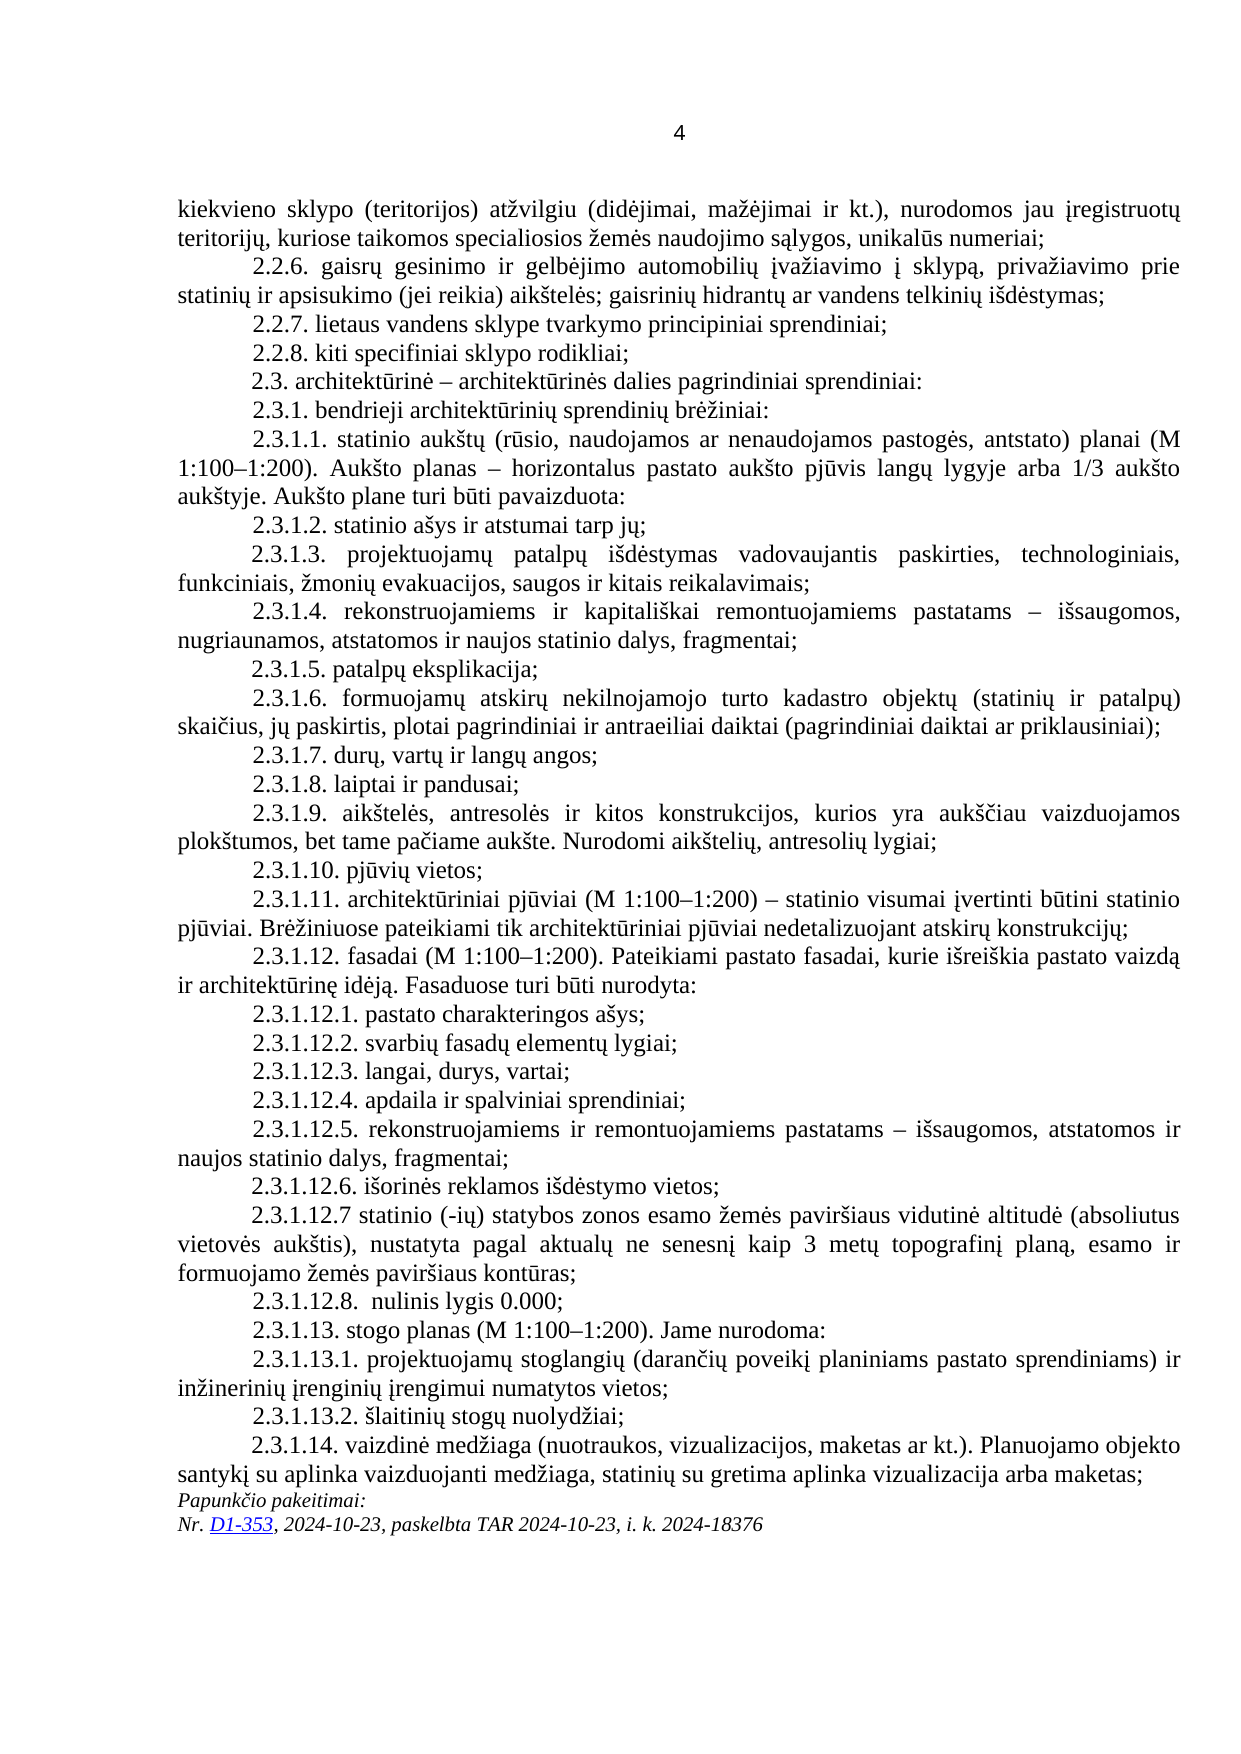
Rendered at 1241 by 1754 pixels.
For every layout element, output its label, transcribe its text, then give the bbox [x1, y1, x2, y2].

text 2.3.1.1. statinio aukštų (rūsio, naudojamos ar nenaudojamos pastogės, antstato) planai (M 1:100–1:200). Aukšto planas – horizontalus pastato aukšto pjūvis langų lygyje arba 1/3 aukšto aukštyje. Aukšto plane turi būti pavaizduota: [177, 424, 1181, 510]
text 2.3.1.7. durų, vartų ir langų angos; [177, 740, 1181, 769]
text 2.3.1.8. laiptai ir pandusai; [177, 769, 1181, 798]
text 2.3.1.12. fasadai (M 1:100–1:200). Pateikiami pastato fasadai, kurie išreiškia pastato vaizdą ir architektūrinę idėją. Fasaduose turi būti nurodyta: [177, 941, 1181, 999]
text 2.3.1.12.5. rekonstruojamiems ir remontuojamiems pastatams – išsaugomos, atstatomos ir naujos statinio dalys, fragmentai; [177, 1114, 1181, 1171]
text 2.3.1.12.4. apdaila ir spalviniai sprendiniai; [177, 1085, 1181, 1114]
text kiekvieno sklypo (teritorijos) atžvilgiu (didėjimai, mažėjimai ir kt.), nurodomos jau įregistruotų teritorijų, kuriose taikomos specialiosios žemės naudojimo sąlygos, unikalūs numeriai; [177, 194, 1181, 251]
text 2.3. architektūrinė – architektūrinės dalies pagrindiniai sprendiniai: [177, 366, 1181, 395]
text 2.2.8. kiti specifiniai sklypo rodikliai; [177, 338, 1181, 366]
text 2.3.1.12.2. svarbių fasadų elementų lygiai; [177, 1028, 1181, 1056]
text 2.3.1.2. statinio ašys ir atstumai tarp jų; [177, 510, 1181, 539]
text 2.3.1.4. rekonstruojamiems ir kapitališkai remontuojamiems pastatams – išsaugomos, nugriaunamos, atstatomos ir naujos statinio dalys, fragmentai; [177, 596, 1181, 654]
text 2.3.1. bendrieji architektūrinių sprendinių brėžiniai: [177, 395, 1181, 424]
text 2.3.1.13.2. šlaitinių stogų nuolydžiai; [177, 1401, 1181, 1430]
text 2.3.1.5. patalpų eksplikacija; [177, 654, 1181, 683]
text 2.3.1.13. stogo planas (M 1:100–1:200). Jame nurodoma: [177, 1315, 1181, 1344]
text Nr. D1-353, 2024-10-23, paskelbta TAR 2024-10-23, i. k. 2024-18376 [177, 1512, 1181, 1536]
text 2.3.1.9. aikštelės, antresolės ir kitos konstrukcijos, kurios yra aukščiau vaizduojamos plokštumos, bet tame pačiame aukšte. Nurodomi aikštelių, antresolių lygiai; [177, 798, 1181, 855]
text 2.2.6. gaisrų gesinimo ir gelbėjimo automobilių įvažiavimo į sklypą, privažiavimo prie statinių ir apsisukimo (jei reikia) aikštelės; gaisrinių hidrantų ar vandens telkinių išdėstymas; [177, 251, 1181, 309]
text 2.2.7. lietaus vandens sklype tvarkymo principiniai sprendiniai; [177, 309, 1181, 338]
text 2.3.1.11. architektūriniai pjūviai (M 1:100–1:200) – statinio visumai įvertinti būtini statinio pjūviai. Brėžiniuose pateikiami tik architektūriniai pjūviai nedetalizuojant atskirų konstrukcijų; [177, 884, 1181, 941]
text 2.3.1.14. vaizdinė medžiaga (nuotraukos, vizualizacijos, maketas ar kt.). Planuojamo objekto santykį su aplinka vaizduojanti medžiaga, statinių su gretima aplinka vizualizacija arba maketas; [177, 1430, 1181, 1488]
text 2.3.1.12.6. išorinės reklamos išdėstymo vietos; [177, 1171, 1181, 1200]
text 2.3.1.6. formuojamų atskirų nekilnojamojo turto kadastro objektų (statinių ir patalpų) skaičius, jų paskirtis, plotai pagrindiniai ir antraeiliai daiktai (pagrindiniai daiktai ar priklausiniai); [177, 683, 1181, 740]
text 2.3.1.12.8. nulinis lygis 0.000; [177, 1286, 1181, 1315]
text 2.3.1.12.3. langai, durys, vartai; [177, 1056, 1181, 1085]
text Papunkčio pakeitimai: [177, 1488, 1181, 1512]
text 2.3.1.12.1. pastato charakteringos ašys; [177, 999, 1181, 1028]
text 2.3.1.3. projektuojamų patalpų išdėstymas vadovaujantis paskirties, technologiniais, funkciniais, žmonių evakuacijos, saugos ir kitais reikalavimais; [177, 539, 1181, 596]
text 2.3.1.12.7 statinio (-ių) statybos zonos esamo žemės paviršiaus vidutinė altitudė (absoliutus vietovės aukštis), nustatyta pagal aktualų ne senesnį kaip 3 metų topografinį planą, esamo ir formuojamo žemės paviršiaus kontūras; [177, 1200, 1181, 1286]
text 2.3.1.10. pjūvių vietos; [177, 855, 1181, 884]
text 2.3.1.13.1. projektuojamų stoglangių (darančių poveikį planiniams pastato sprendiniams) ir inžinerinių įrenginių įrengimui numatytos vietos; [177, 1344, 1181, 1401]
